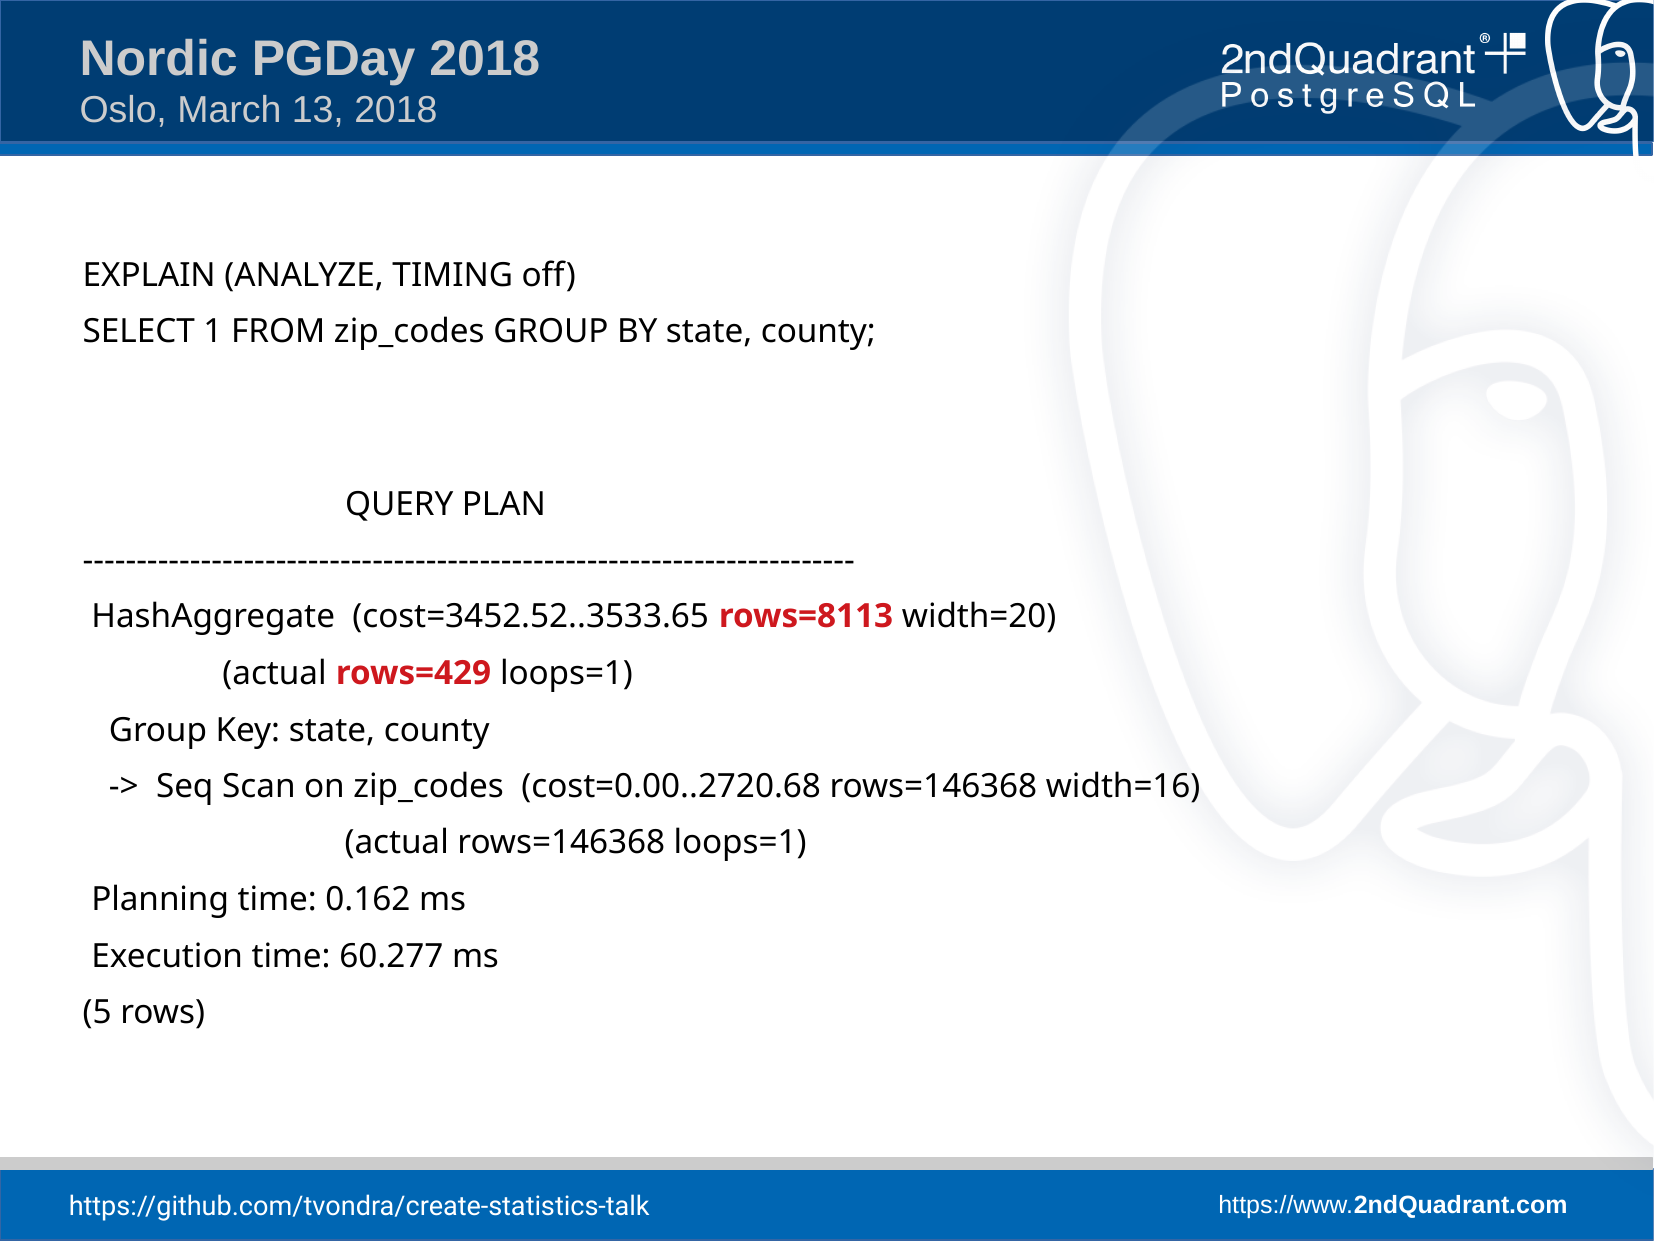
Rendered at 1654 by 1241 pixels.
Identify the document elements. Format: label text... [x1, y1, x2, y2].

picture [632, 0, 1654, 1241]
list EXPLAIN (ANALYZE, TIMING off) SELECT 1 FROM zip_codes GROUP BY state, county; QUERY PLAN ------------------------------------------------------------------------ HashAggregate (cost=3452.52..3533.65 rows=8113 width=20) (actual rows=429 loops=1) Group Key: state, county -> Seq Scan on zip_codes (cost=0.00..2720.68 rows=146368 width=16) (actual rows=146368 loops=1) Planning time: 0.162 ms Execution time: 60.277 ms (5 rows) [82, 239, 1571, 1105]
